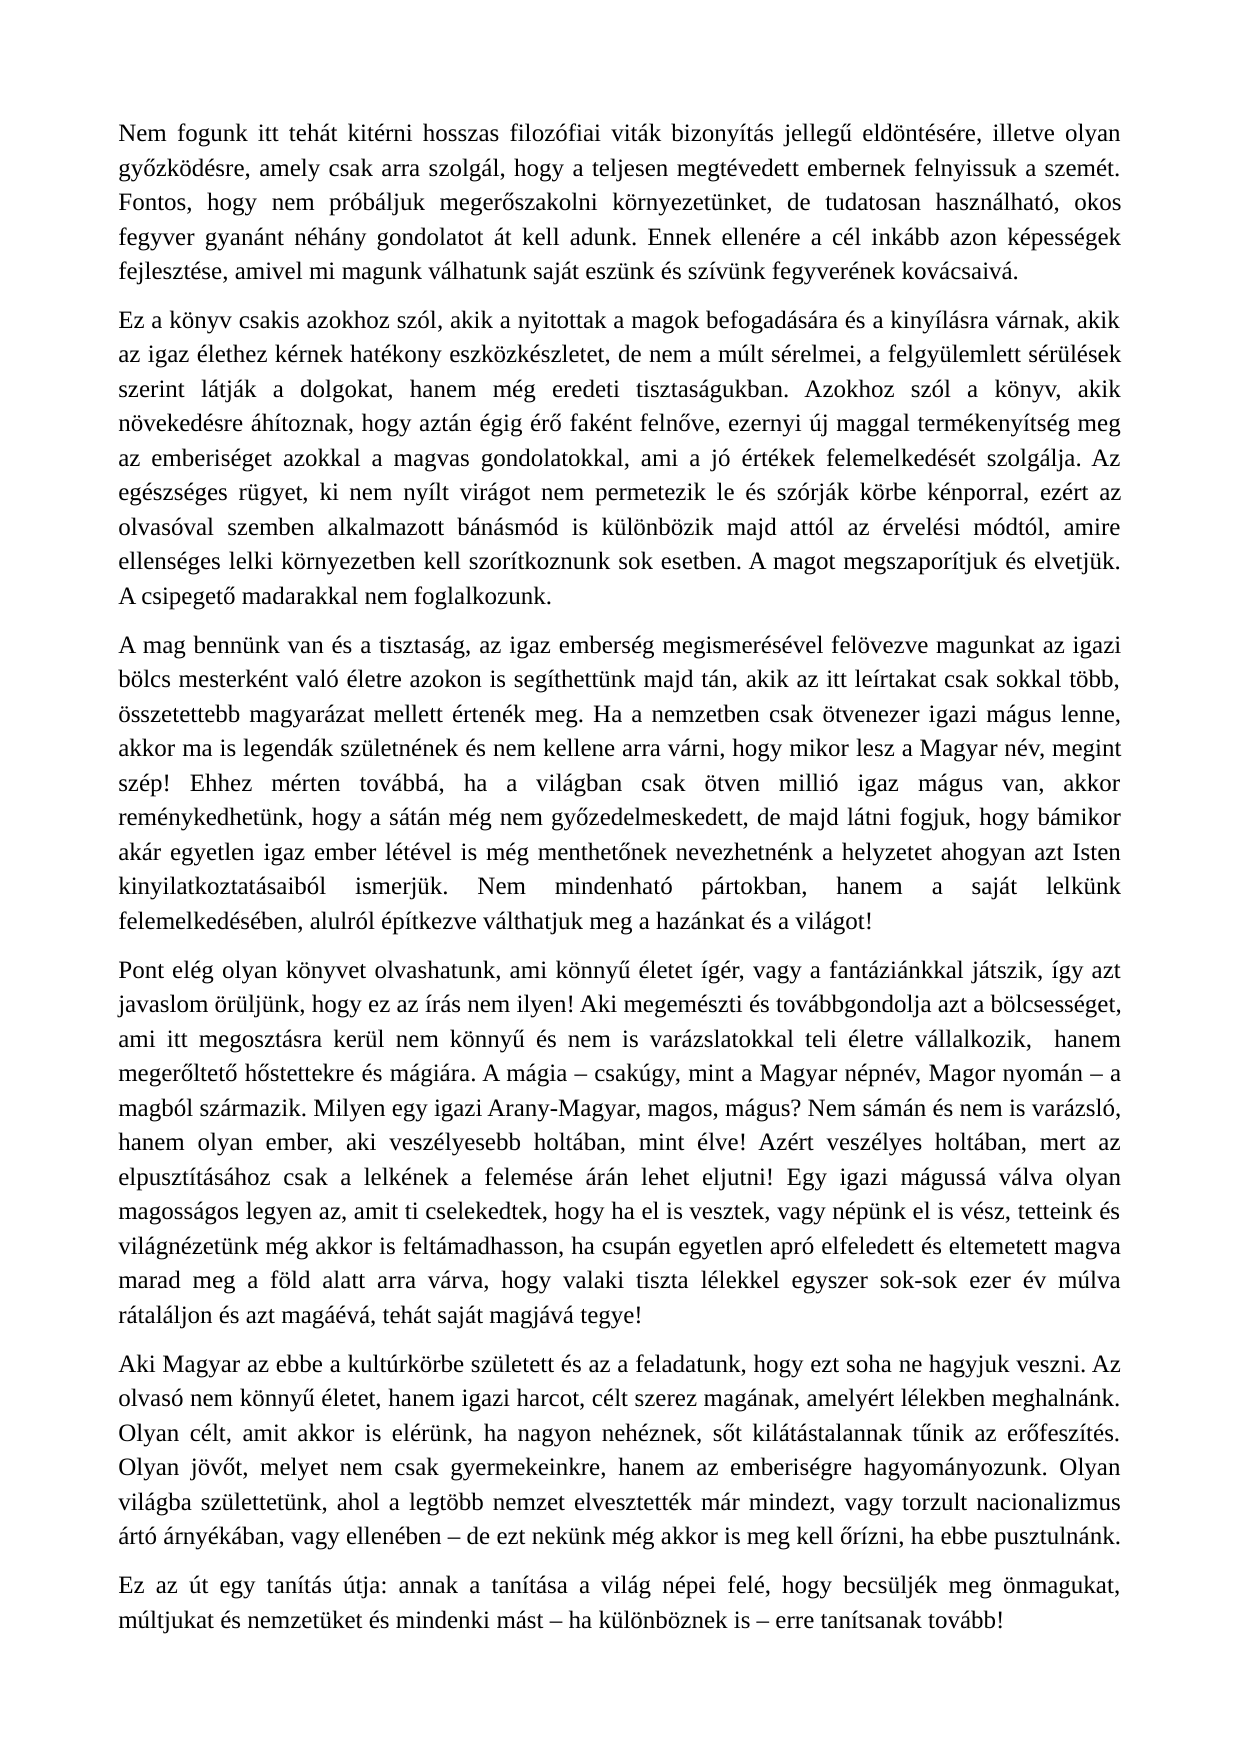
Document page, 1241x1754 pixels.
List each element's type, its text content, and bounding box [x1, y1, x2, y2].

text A mag bennünk van és a tisztaság, az igaz emberség megismerésével felövezve magunkat az igazi bölcs mesterként való életre azokon is segíthettünk majd tán, akik az itt leírtakat csak sokkal több, összetettebb magyarázat mellett értenék meg. Ha a nemzetben csak ötvenezer igazi mágus lenne, akkor ma is legendák születnének és nem kellene arra várni, hogy mikor lesz a Magyar név, megint szép! Ehhez mérten továbbá, ha a világban csak ötven millió igaz mágus van, akkor reménykedhetünk, hogy a sátán még nem győzedelmeskedett, de majd látni fogjuk, hogy bámikor akár egyetlen igaz ember létével is még menthetőnek nevezhetnénk a helyzetet ahogyan azt Isten kinyilatkoztatásaiból ismerjük. Nem mindenható pártokban, hanem a saját lelkünk felemelkedésében, alulról építkezve válthatjuk meg a hazánkat és a világot! [118, 630, 1122, 934]
text Ez a könyv csakis azokhoz szól, akik a nyitottak a magok befogadására és a kinyílásra várnak, akik az igaz élethez kérnek hatékony eszközkészletet, de nem a múlt sérelmei, a felgyülemlett sérülések szerint látják a dolgokat, hanem még eredeti tisztaságukban. Azokhoz szól a könyv, akik növekedésre áhítoznak, hogy aztán égig érő faként felnőve, ezernyi új maggal termékenyítség meg az emberiséget azokkal a magvas gondolatokkal, ami a jó értékek felemelkedését szolgálja. Az egészséges rügyet, ki nem nyílt virágot nem permetezik le és szórják körbe kénporral, ezért az olvasóval szemben alkalmazott bánásmód is különbözik majd attól az érvelési módtól, amire ellenséges lelki környezetben kell szorítkoznunk sok esetben. A magot megszaporítjuk és elvetjük. A csipegető madarakkal nem foglalkozunk. [118, 305, 1122, 610]
text Ez az út egy tanítás útja: annak a tanítása a világ népei felé, hogy becsüljék meg önmagukat, múltjukat és nemzetüket és mindenki mást – ha különböznek is – erre tanítsanak tovább! [118, 1570, 1122, 1633]
text Aki Magyar az ebbe a kultúrkörbe született és az a feladatunk, hogy ezt soha ne hagyjuk veszni. Az olvasó nem könnyű életet, hanem igazi harcot, célt szerez magának, amelyért lélekben meghalnánk. Olyan célt, amit akkor is elérünk, ha nagyon nehéznek, sőt kilátástalannak tűnik az erőfeszítés. Olyan jövőt, melyet nem csak gyermekeinkre, hanem az emberiségre hagyományozunk. Olyan világba születtetünk, ahol a legtöbb nemzet elvesztették már mindezt, vagy torzult nacionalizmus ártó árnyékában, vagy ellenében – de ezt nekünk még akkor is meg kell őrízni, ha ebbe pusztulnánk. [118, 1349, 1122, 1550]
text Pont elég olyan könyvet olvashatunk, ami könnyű életet ígér, vagy a fantáziánkkal játszik, így azt javaslom örüljünk, hogy ez az írás nem ilyen! Aki megemészti és továbbgondolja azt a bölcsességet, ami itt megosztásra kerül nem könnyű és nem is varázslatokkal teli életre vállalkozik, hanem megerőltető hőstettekre és mágiára. A mágia – csakúgy, mint a Magyar népnév, Magor nyomán – a magból származik. Milyen egy igazi Arany-Magyar, magos, mágus? Nem sámán és nem is varázsló, hanem olyan ember, aki veszélyesebb holtában, mint élve! Azért veszélyes holtában, mert az elpusztításához csak a lelkének a felemése árán lehet eljutni! Egy igazi mágussá válva olyan magosságos legyen az, amit ti cselekedtek, hogy ha el is vesztek, vagy népünk el is vész, tetteink és világnézetünk még akkor is feltámadhasson, ha csupán egyetlen apró elfeledett és eltemetett magva marad meg a föld alatt arra várva, hogy valaki tiszta lélekkel egyszer sok-sok ezer év múlva rátaláljon és azt magáévá, tehát saját magjává tegye! [118, 955, 1122, 1328]
text Nem fogunk itt tehát kitérni hosszas filozófiai viták bizonyítás jellegű eldöntésére, illetve olyan győzködésre, amely csak arra szolgál, hogy a teljesen megtévedett embernek felnyissuk a szemét. Fontos, hogy nem próbáljuk megerőszakolni környezetünket, de tudatosan használható, okos fegyver gyanánt néhány gondolatot át kell adunk. Ennek ellenére a cél inkább azon képességek fejlesztése, amivel mi magunk válhatunk saját eszünk és szívünk fegyverének kovácsaivá. [118, 118, 1122, 285]
